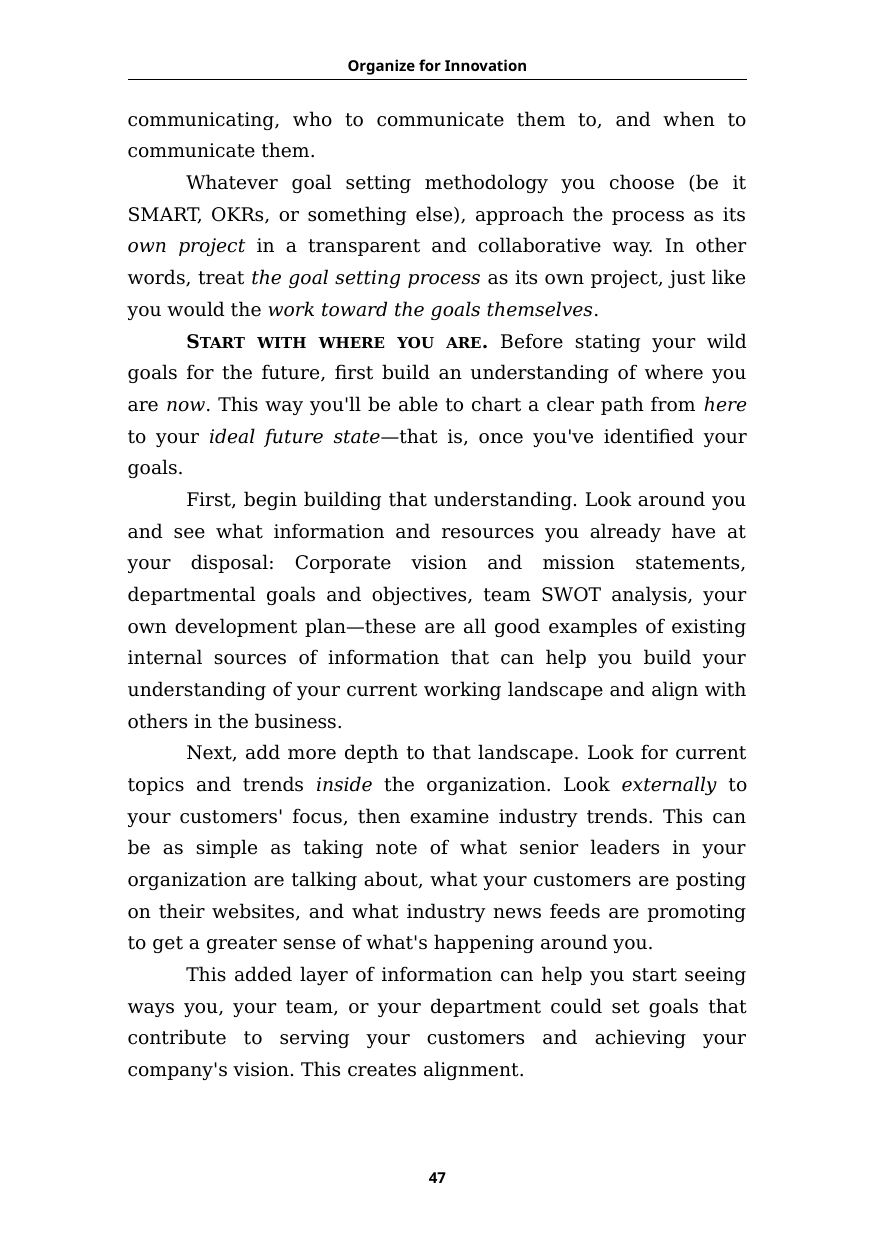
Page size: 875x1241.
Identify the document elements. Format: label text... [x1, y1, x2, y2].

text communicating, who to communicate them to, and when to communicate them. [127, 109, 747, 162]
text First, begin building that understanding. Look around you and see what information and resources you already have at your disposal: Corporate vision and mission statements, departmental goals and objectives, team SWOT analysis, your own development plan—these are all good examples of existing internal sources of information that can help you build your understanding of your current working landscape and align with others in the business. [127, 489, 747, 732]
text This added layer of information can help you start seeing ways you, your team, or your department could set goals that contribute to serving your customers and achieving your company's vision. This creates alignment. [127, 964, 747, 1081]
text Next, add more depth to that landscape. Look for current topics and trends inside the organization. Look externally to your customers' focus, then examine industry trends. This can be as simple as taking note of what senior leaders in your organization are talking about, what your customers are posting on their websites, and what industry news feeds are promoting to get a greater sense of what's happening around you. [127, 742, 747, 954]
text Whatever goal setting methodology you choose (be it SMART, OKRs, or something else), approach the process as its own project in a transparent and collaborative way. In other words, treat the goal setting process as its own project, just like you would the work toward the goals themselves. [127, 172, 747, 321]
text Start with where you are. Before stating your wild goals for the future, first build an understanding of where you are now. This way you'll be able to chart a clear path from here to your ideal future state—that is, once you've identified your goals. [127, 330, 747, 479]
